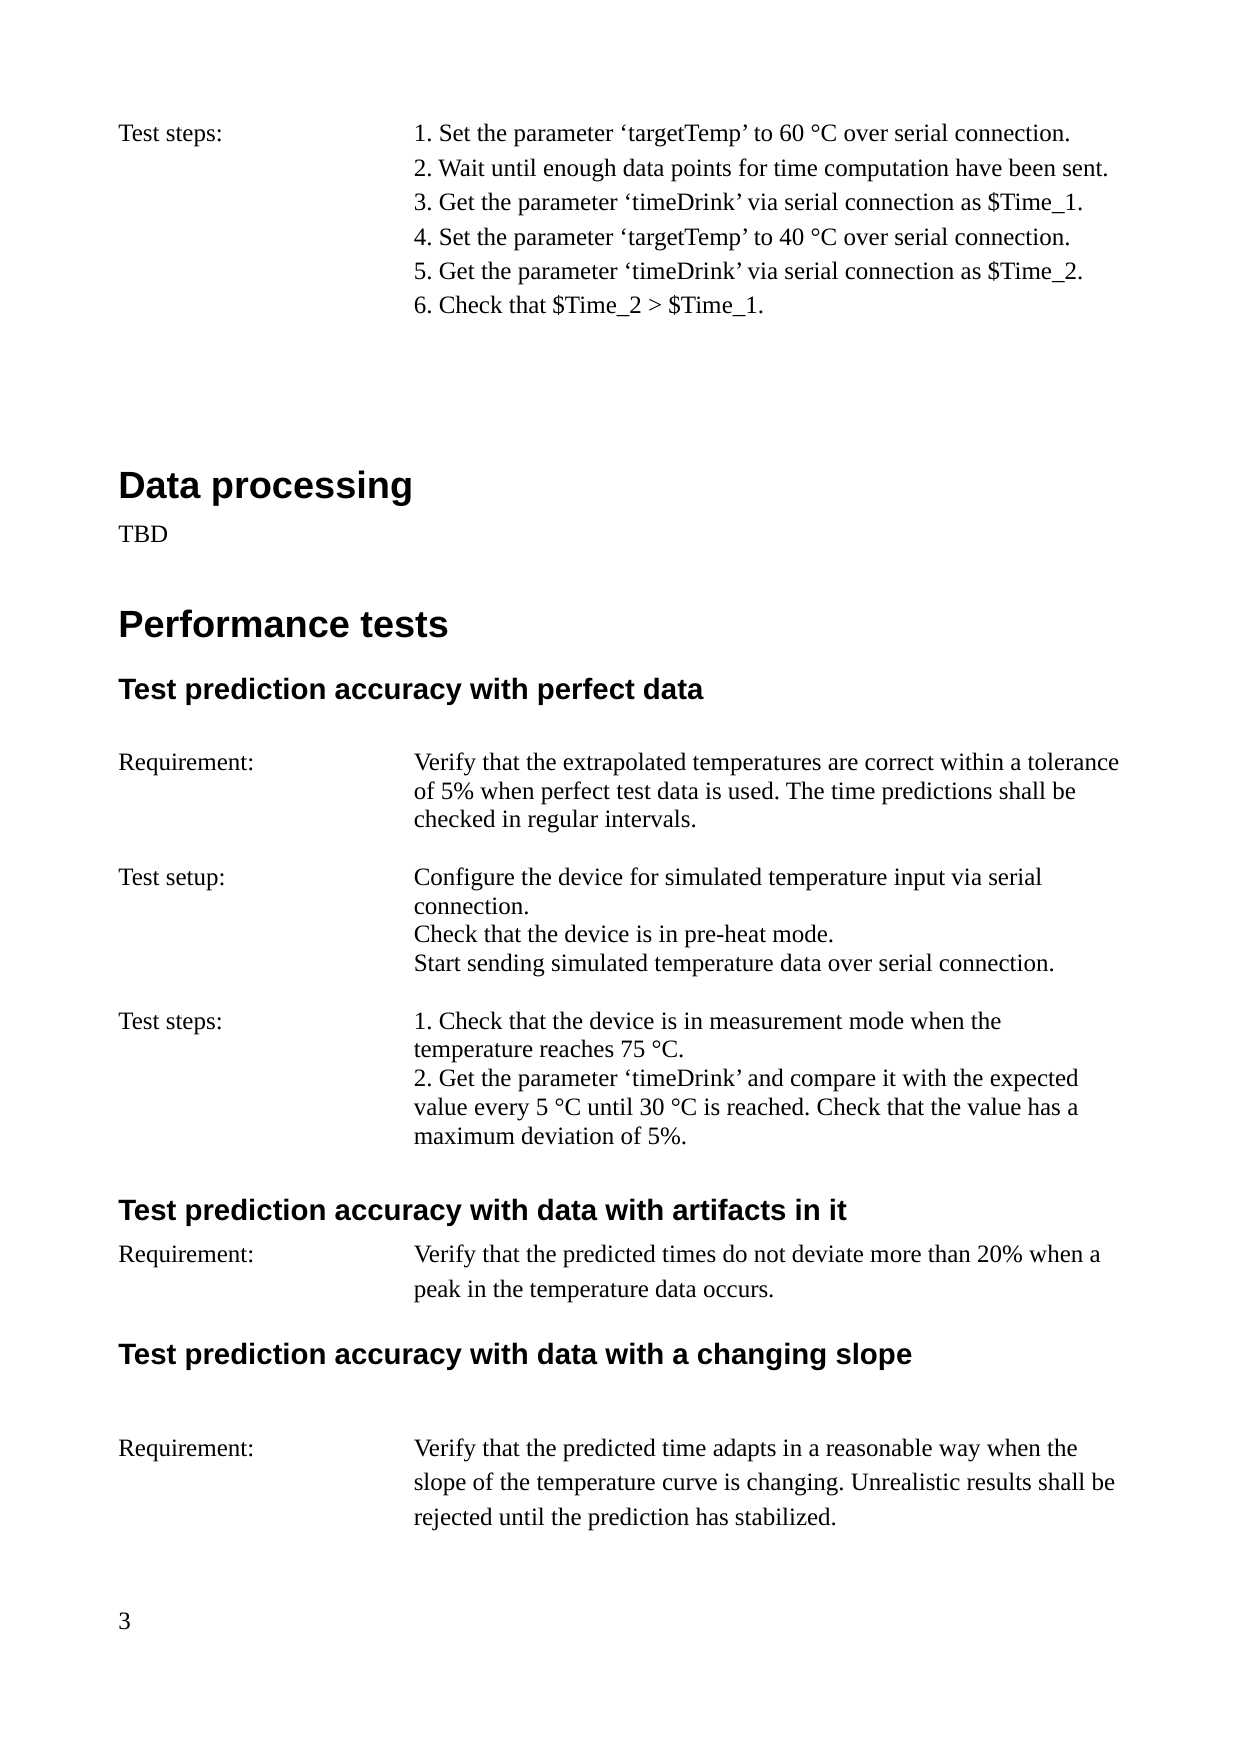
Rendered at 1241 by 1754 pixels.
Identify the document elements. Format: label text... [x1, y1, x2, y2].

subtitle Test prediction accuracy with perfect data [118, 672, 1122, 706]
text Test steps: 1. Set the parameter ‘targetTemp’ to 60 °C over serial connection. 2. Wait until enough data points for time computation have been sent. 3. Get the parameter ‘timeDrink’ via serial connection as $Time_1. 4. Set the parameter ‘targetTemp’ to 40 °C over serial connection. 5. Get the parameter ‘timeDrink’ via serial connection as $Time_2. 6. Check that $Time_2 > $Time_1. [118, 118, 1122, 319]
text Requirement: Verify that the extrapolated temperatures are correct within a tolerance of 5% when perfect test data is used. The time predictions shall be checked in regular intervals. [118, 747, 1122, 833]
subtitle Test prediction accuracy with data with a changing slope [118, 1337, 1122, 1371]
text Test setup: Configure the device for simulated temperature input via serial connection. [118, 862, 1122, 919]
subtitle Data processing [118, 463, 1122, 506]
text Check that the device is in pre-heat mode. [118, 919, 1122, 948]
text Test steps: 1. Check that the device is in measurement mode when the temperature reaches 75 °C. 2. Get the parameter ‘timeDrink’ and compare it with the expected value every 5 °C until 30 °C is reached. Check that the value has a maximum deviation of 5%. [118, 1006, 1122, 1149]
subtitle Test prediction accuracy with data with artifacts in it [118, 1193, 1122, 1227]
text Requirement: Verify that the predicted time adapts in a reasonable way when the slope of the temperature curve is changing. Unrealistic results shall be rejected until the prediction has stabilized. [118, 1433, 1122, 1530]
text TBD [118, 519, 1122, 548]
subtitle Performance tests [118, 601, 1122, 645]
text Start sending simulated temperature data over serial connection. [118, 948, 1122, 977]
text Requirement: Verify that the predicted times do not deviate more than 20% when a peak in the temperature data occurs. [118, 1239, 1122, 1302]
